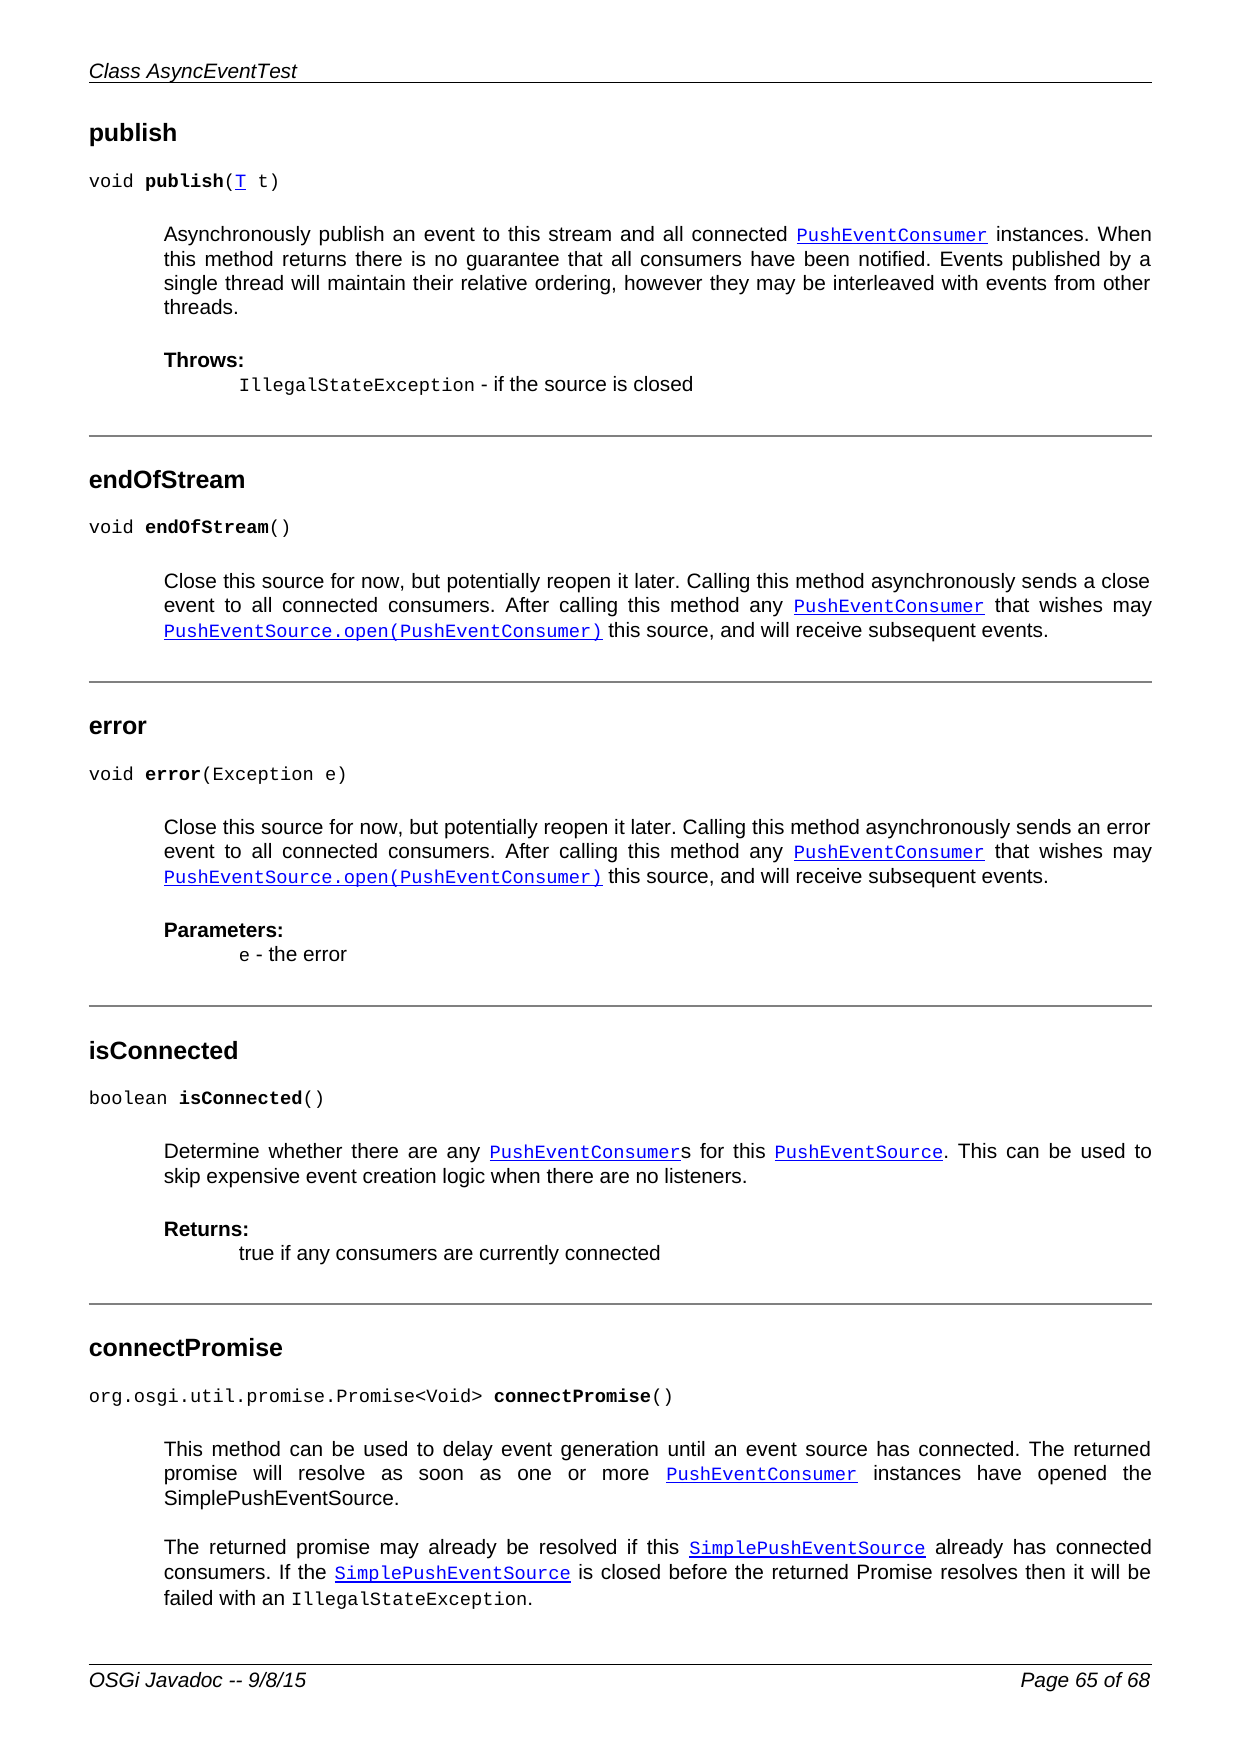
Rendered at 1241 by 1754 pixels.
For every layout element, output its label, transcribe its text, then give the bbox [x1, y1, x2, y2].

text Returns: [163, 1217, 1152, 1241]
text Parameters: [163, 918, 1152, 942]
text Determine whether there are any PushEventConsumers for this PushEventSource. This can be used to skip expensive event creation logic when there are no listeners. [163, 1139, 1152, 1188]
text Close this source for now, but potentially reopen it later. Calling this method asynchronously sends a close event to all connected consumers. After calling this method any PushEventConsumer that wishes may PushEventSource.open(PushEventConsumer) this source, and will receive subsequent events. [163, 569, 1152, 643]
text This method can be used to delay event generation until an event source has connected. The returned promise will resolve as soon as one or more PushEventConsumer instances have opened the SimplePushEventSource. [163, 1437, 1152, 1510]
subtitle publish [88, 118, 1152, 147]
subtitle isConnected [88, 1036, 1152, 1064]
text boolean isConnected() [88, 1088, 1152, 1110]
text Asynchronously publish an event to this stream and all connected PushEventConsumer instances. When this method returns there is no guarantee that all consumers have been notified. Events published by a single thread will maintain their relative ordering, however they may be interleaved with events from other threads. [163, 222, 1152, 319]
text true if any consumers are currently connected [238, 1241, 1152, 1265]
text The returned promise may already be resolved if this SimplePushEventSource already has connected consumers. If the SimplePushEventSource is closed before the returned Promise resolves then it will be failed with an IllegalStateException. [163, 1535, 1152, 1611]
subtitle connectPromise [88, 1333, 1152, 1362]
text void publish(T t) [88, 171, 1152, 193]
text void endOfStream() [88, 518, 1152, 539]
text e - the error [238, 942, 1152, 967]
subtitle endOfStream [88, 465, 1152, 494]
text void error(Exception e) [88, 764, 1152, 786]
text org.osgi.util.promise.Promise<Void> connectPromise() [88, 1386, 1152, 1408]
text IllegalStateException - if the source is closed [238, 372, 1152, 397]
subtitle error [88, 711, 1152, 740]
text Close this source for now, but potentially reopen it later. Calling this method asynchronously sends an error event to all connected consumers. After calling this method any PushEventConsumer that wishes may PushEventSource.open(PushEventConsumer) this source, and will receive subsequent events. [163, 815, 1152, 889]
text Throws: [163, 348, 1152, 372]
